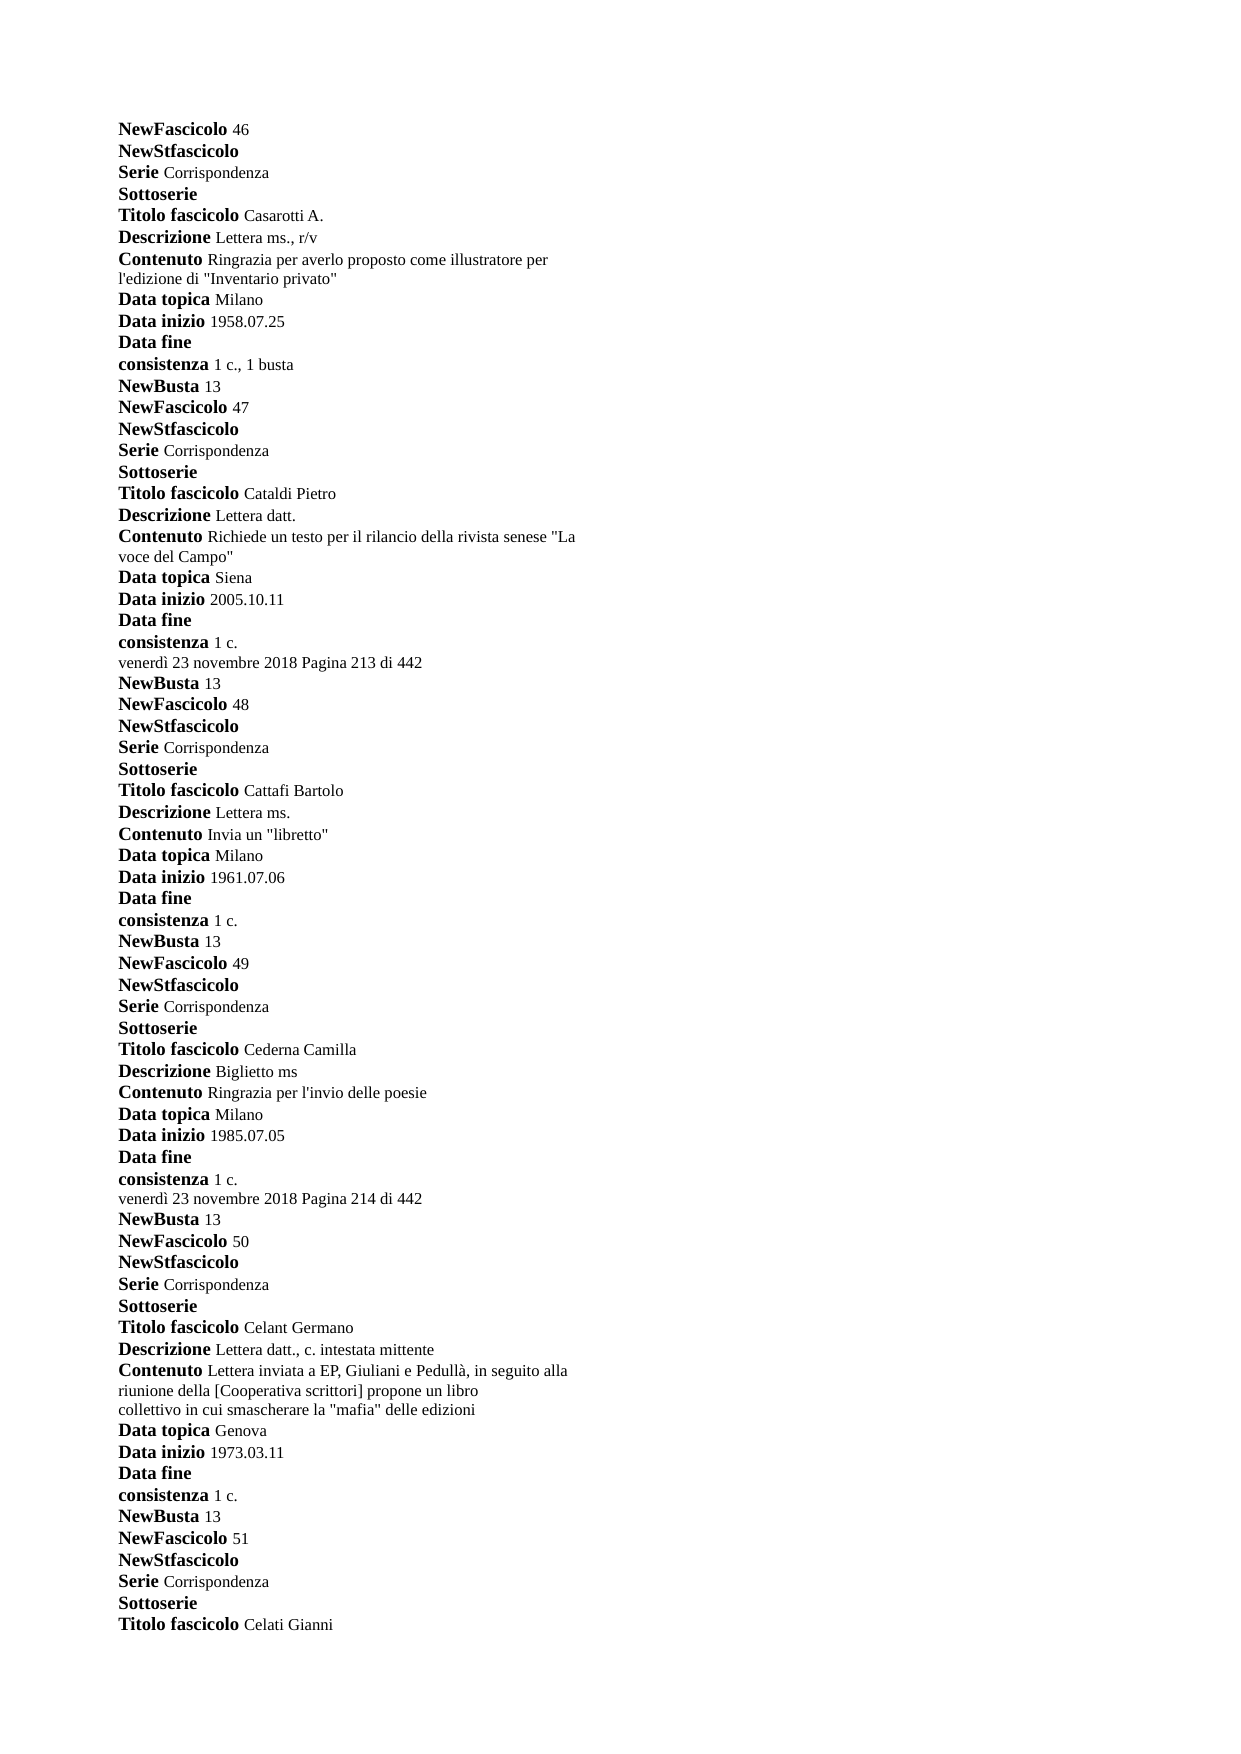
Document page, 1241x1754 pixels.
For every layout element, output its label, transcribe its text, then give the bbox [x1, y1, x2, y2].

text Contenuto Ringrazia per averlo proposto come illustratore per [118, 247, 1122, 269]
text l'edizione di "Inventario privato" [118, 269, 1122, 288]
text Descrizione Lettera datt., c. intestata mittente [118, 1338, 1122, 1359]
text Titolo fascicolo Celant Germano [118, 1316, 1122, 1338]
text riunione della [Cooperativa scrittori] propone un libro [118, 1381, 1122, 1400]
text Descrizione Lettera ms. [118, 801, 1122, 822]
text Data fine [118, 331, 1122, 353]
text Titolo fascicolo Cederna Camilla [118, 1038, 1122, 1060]
text Data topica Siena [118, 566, 1122, 588]
text consistenza 1 c. [118, 1484, 1122, 1505]
text Data inizio 1973.03.11 [118, 1441, 1122, 1462]
text NewBusta 13 [118, 374, 1122, 396]
text Data fine [118, 1146, 1122, 1167]
text NewStfascicolo [118, 140, 1122, 161]
text NewFascicolo 50 [118, 1230, 1122, 1251]
text Sottoserie [118, 1592, 1122, 1613]
text NewStfascicolo [118, 1251, 1122, 1273]
text Descrizione Lettera ms., r/v [118, 226, 1122, 247]
text Contenuto Lettera inviata a EP, Giuliani e Pedullà, in seguito alla [118, 1359, 1122, 1381]
text Descrizione Biglietto ms [118, 1060, 1122, 1081]
text Serie Corrispondenza [118, 995, 1122, 1017]
text Data fine [118, 1462, 1122, 1484]
text Sottoserie [118, 1017, 1122, 1038]
text Serie Corrispondenza [118, 161, 1122, 183]
text NewFascicolo 46 [118, 118, 1122, 140]
text consistenza 1 c. [118, 909, 1122, 930]
text Data inizio 1985.07.05 [118, 1124, 1122, 1146]
text consistenza 1 c. [118, 1167, 1122, 1189]
text voce del Campo" [118, 547, 1122, 566]
text Sottoserie [118, 1294, 1122, 1316]
text Serie Corrispondenza [118, 1570, 1122, 1592]
text Sottoserie [118, 461, 1122, 482]
text Descrizione Lettera datt. [118, 504, 1122, 525]
text Data inizio 1961.07.06 [118, 866, 1122, 887]
text NewBusta 13 [118, 1505, 1122, 1527]
text Data fine [118, 609, 1122, 631]
text consistenza 1 c. [118, 631, 1122, 652]
text Data inizio 1958.07.25 [118, 310, 1122, 331]
text Titolo fascicolo Cattafi Bartolo [118, 779, 1122, 801]
text Serie Corrispondenza [118, 1273, 1122, 1294]
text Serie Corrispondenza [118, 439, 1122, 461]
text Sottoserie [118, 183, 1122, 204]
text Serie Corrispondenza [118, 736, 1122, 758]
text NewStfascicolo [118, 1548, 1122, 1570]
text Titolo fascicolo Celati Gianni [118, 1613, 1122, 1635]
text NewBusta 13 [118, 1208, 1122, 1230]
text Titolo fascicolo Cataldi Pietro [118, 482, 1122, 504]
text NewFascicolo 47 [118, 396, 1122, 418]
text venerdì 23 novembre 2018 Pagina 213 di 442 [118, 652, 1122, 672]
text consistenza 1 c., 1 busta [118, 353, 1122, 374]
text Data topica Milano [118, 1103, 1122, 1124]
text NewStfascicolo [118, 418, 1122, 439]
text NewFascicolo 51 [118, 1527, 1122, 1548]
text NewFascicolo 48 [118, 693, 1122, 715]
text Titolo fascicolo Casarotti A. [118, 204, 1122, 226]
text NewBusta 13 [118, 672, 1122, 693]
text Contenuto Richiede un testo per il rilancio della rivista senese "La [118, 525, 1122, 547]
text Data topica Milano [118, 844, 1122, 866]
text NewBusta 13 [118, 930, 1122, 952]
text Data topica Genova [118, 1419, 1122, 1441]
text NewStfascicolo [118, 973, 1122, 995]
text Data inizio 2005.10.11 [118, 588, 1122, 609]
text collettivo in cui smascherare la "mafia" delle edizioni [118, 1400, 1122, 1419]
text Sottoserie [118, 758, 1122, 779]
text NewStfascicolo [118, 715, 1122, 736]
text Contenuto Invia un "libretto" [118, 822, 1122, 844]
text Data topica Milano [118, 288, 1122, 310]
text NewFascicolo 49 [118, 952, 1122, 973]
text Contenuto Ringrazia per l'invio delle poesie [118, 1081, 1122, 1103]
text Data fine [118, 887, 1122, 909]
text venerdì 23 novembre 2018 Pagina 214 di 442 [118, 1189, 1122, 1208]
